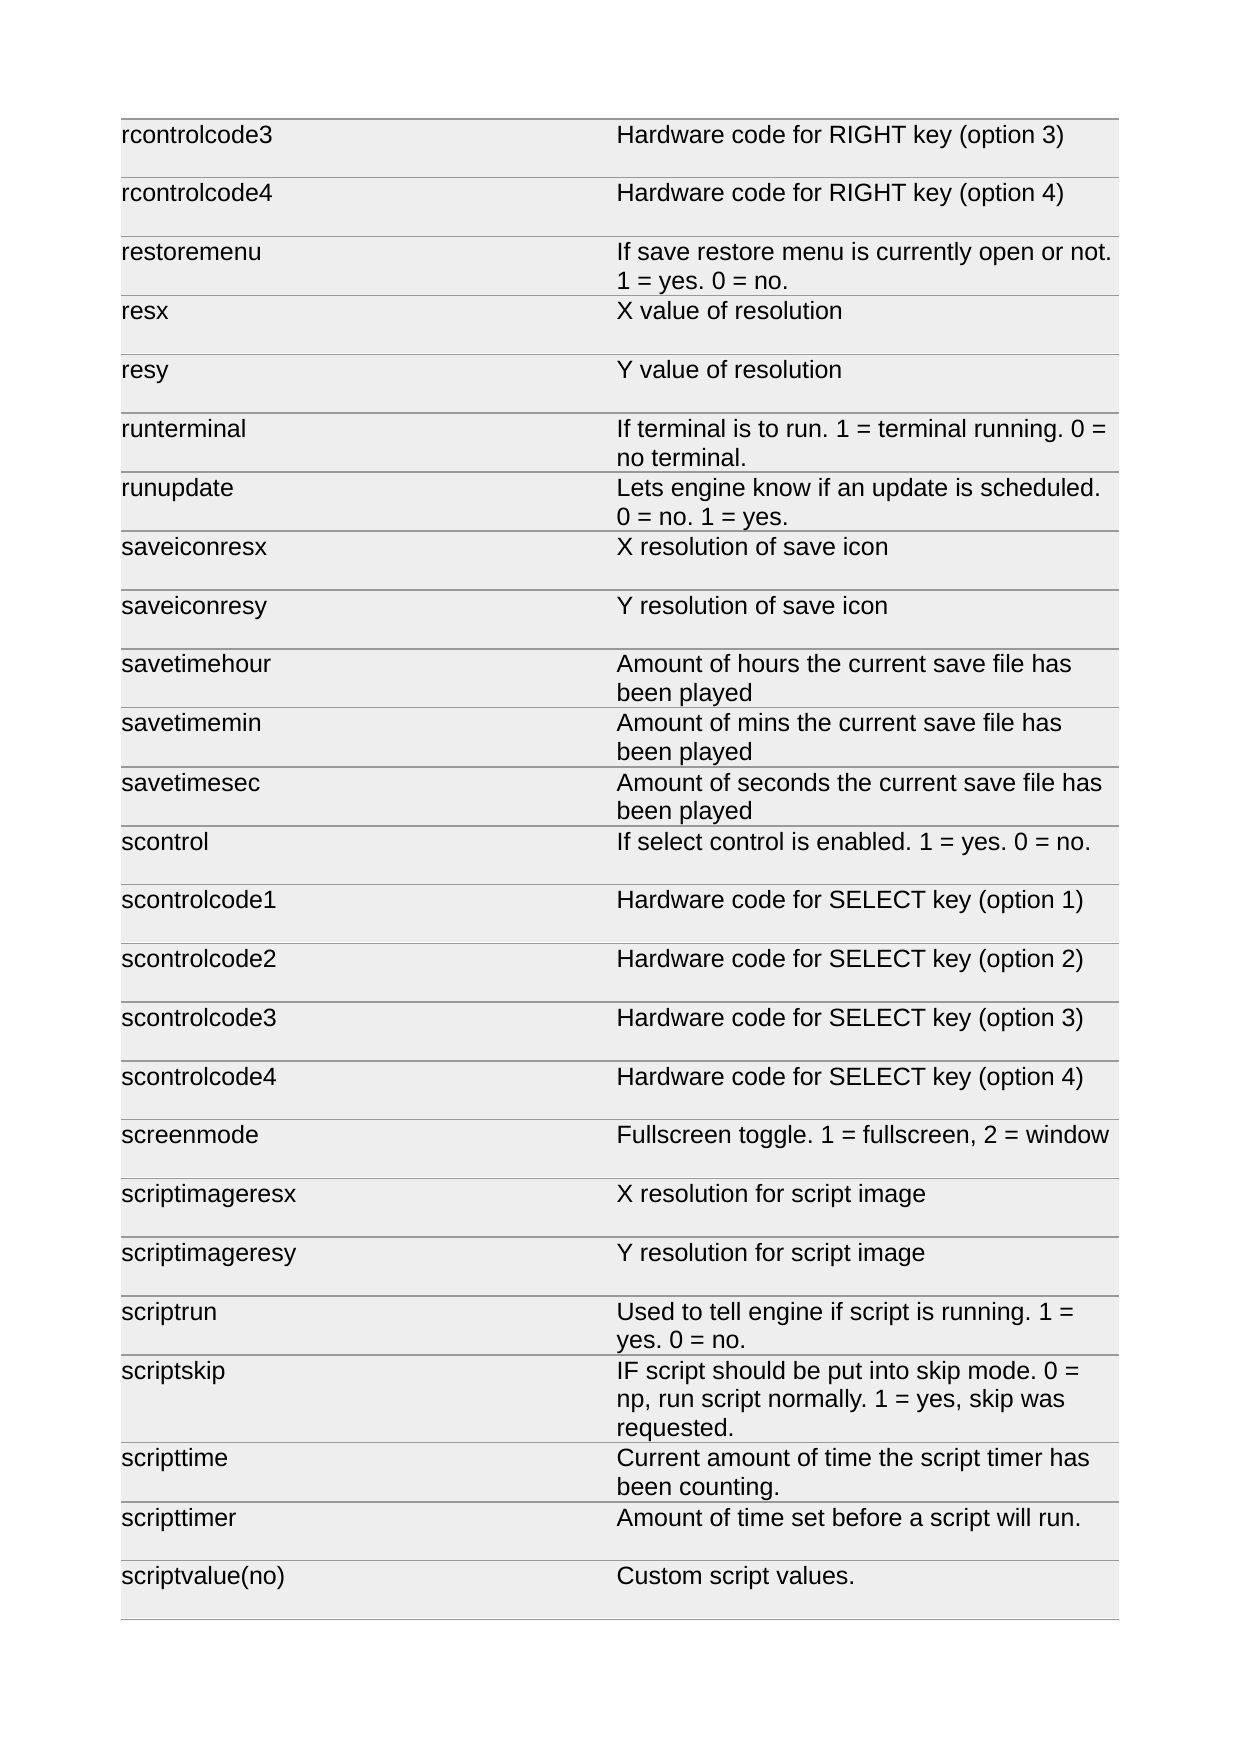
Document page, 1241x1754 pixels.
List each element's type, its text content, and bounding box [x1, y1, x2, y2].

table_cell X resolution for script image [616, 1179, 1119, 1236]
table_cell Hardware code for SELECT key (option 4) [616, 1062, 1119, 1119]
table_cell resy [121, 355, 616, 412]
table_cell scontrol [121, 827, 616, 884]
table_cell Current amount of time the script timer has been counting. [616, 1443, 1119, 1501]
table_cell Amount of mins the current save file has been played [616, 708, 1119, 766]
table_cell Fullscreen toggle. 1 = fullscreen, 2 = window [616, 1120, 1119, 1177]
table_cell scriptimageresx [121, 1179, 616, 1236]
table_cell Amount of seconds the current save file has been played [616, 768, 1119, 825]
table_cell Hardware code for RIGHT key (option 4) [616, 178, 1119, 236]
table_cell Hardware code for SELECT key (option 3) [616, 1003, 1119, 1060]
table_cell Y resolution of save icon [616, 591, 1119, 648]
table_cell Hardware code for RIGHT key (option 3) [616, 120, 1119, 177]
table_cell If terminal is to run. 1 = terminal running. 0 = no terminal. [616, 414, 1119, 471]
table_cell Hardware code for SELECT key (option 2) [616, 944, 1119, 1001]
table_cell scriptimageresy [121, 1238, 616, 1295]
table_cell scriptrun [121, 1297, 616, 1354]
table_cell savetimemin [121, 708, 616, 766]
table_cell IF script should be put into skip mode. 0 = np, run script normally. 1 = yes, skip was requested. [616, 1356, 1119, 1442]
table_cell resx [121, 296, 616, 353]
table_cell savetimesec [121, 768, 616, 825]
table_cell If save restore menu is currently open or not. 1 = yes. 0 = no. [616, 237, 1119, 295]
table_cell scontrolcode4 [121, 1062, 616, 1119]
table_cell Custom script values. [616, 1561, 1119, 1618]
table_cell rcontrolcode3 [121, 120, 616, 177]
table_cell Hardware code for SELECT key (option 1) [616, 885, 1119, 942]
table_cell scriptvalue(no) [121, 1561, 616, 1618]
table_cell runterminal [121, 414, 616, 471]
table_cell If select control is enabled. 1 = yes. 0 = no. [616, 827, 1119, 884]
table_cell saveiconresy [121, 591, 616, 648]
table_cell runupdate [121, 473, 616, 530]
table_cell scontrolcode1 [121, 885, 616, 942]
table_cell Y value of resolution [616, 355, 1119, 412]
table_cell Used to tell engine if script is running. 1 = yes. 0 = no. [616, 1297, 1119, 1354]
table_cell Amount of hours the current save file has been played [616, 650, 1119, 707]
table_cell X value of resolution [616, 296, 1119, 353]
table_cell X resolution of save icon [616, 532, 1119, 589]
table_cell saveiconresx [121, 532, 616, 589]
table_cell screenmode [121, 1120, 616, 1177]
table_cell rcontrolcode4 [121, 178, 616, 236]
table_cell scontrolcode3 [121, 1003, 616, 1060]
table_cell scriptskip [121, 1356, 616, 1442]
table_cell scontrolcode2 [121, 944, 616, 1001]
table_cell Amount of time set before a script will run. [616, 1503, 1119, 1560]
table_cell scripttime [121, 1443, 616, 1501]
table_cell savetimehour [121, 650, 616, 707]
table_cell Y resolution for script image [616, 1238, 1119, 1295]
table_cell Lets engine know if an update is scheduled. 0 = no. 1 = yes. [616, 473, 1119, 530]
table_cell restoremenu [121, 237, 616, 295]
table_cell scripttimer [121, 1503, 616, 1560]
